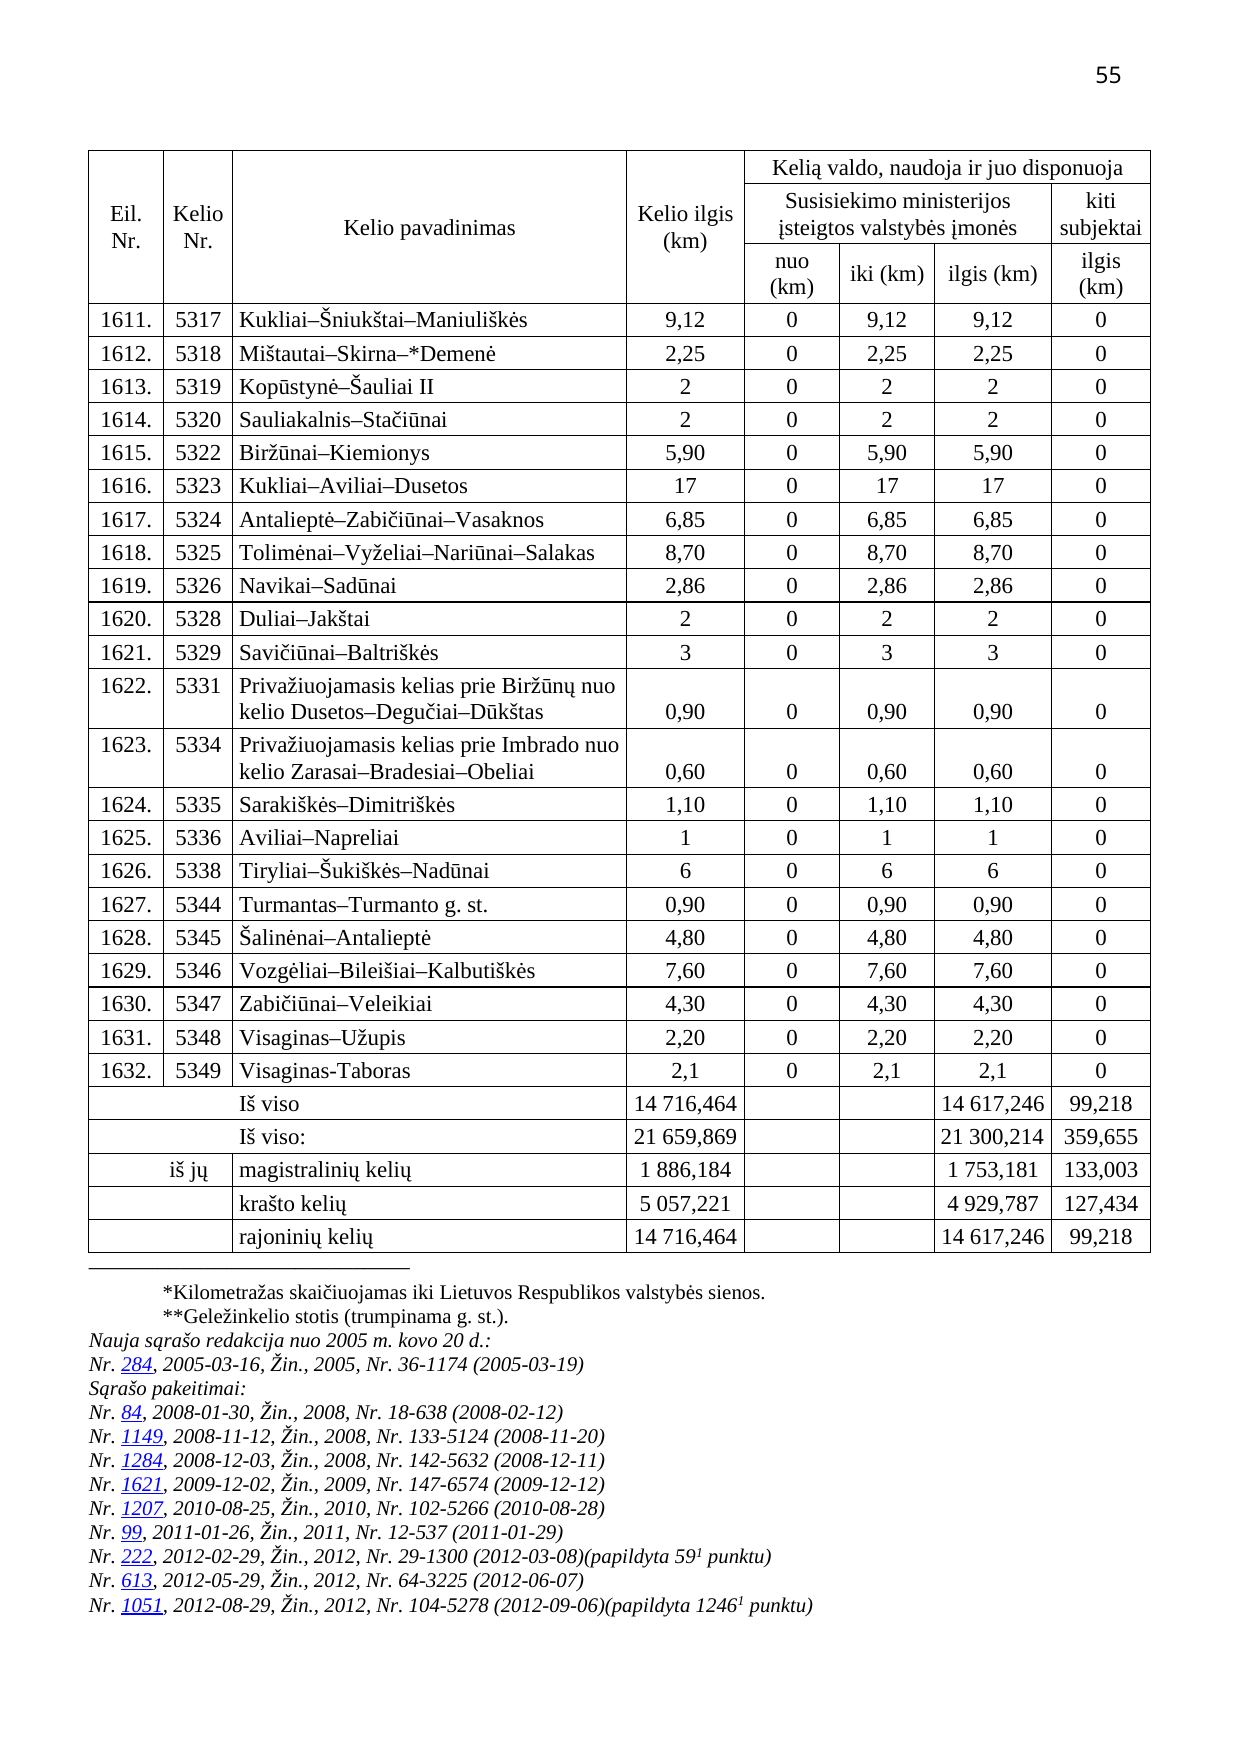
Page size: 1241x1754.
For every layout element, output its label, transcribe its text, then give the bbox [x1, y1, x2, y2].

table_cell 1621. [89, 636, 163, 668]
text –––––––––––––––––––––––––––– [89, 1253, 1121, 1280]
table_cell 2,1 [935, 1054, 1051, 1086]
table_cell 5 057,221 [627, 1187, 744, 1219]
text Nr. 1284, 2008-12-03, Žin., 2008, Nr. 142-5632 (2008-12-11) [89, 1448, 1121, 1472]
table_cell 2,1 [627, 1054, 744, 1086]
table_cell 5323 [164, 470, 232, 502]
table_cell 1628. [89, 921, 163, 953]
table_cell 2,20 [627, 1021, 744, 1053]
table_cell 0,90 [840, 669, 934, 727]
table_cell 17 [627, 470, 744, 502]
table_cell 0,90 [840, 888, 934, 920]
table_cell 5344 [164, 888, 232, 920]
table_cell 5331 [164, 669, 232, 727]
table_cell Mištautai–Skirna–*Demenė [233, 337, 626, 369]
table_cell 5336 [164, 821, 232, 853]
table_cell 1616. [89, 470, 163, 502]
table_cell [89, 1187, 163, 1219]
table_cell magistralinių kelių [233, 1154, 626, 1186]
table_cell 5325 [164, 536, 232, 568]
table_cell 2 [935, 370, 1051, 402]
table_cell [89, 1120, 163, 1153]
table_cell 5345 [164, 921, 232, 953]
table_cell 127,434 [1052, 1187, 1150, 1219]
table_cell Vozgėliai–Bileišiai–Kalbutiškės [233, 954, 626, 986]
table_cell 3 [840, 636, 934, 668]
table_cell 2,25 [627, 337, 744, 369]
text Nauja sąrašo redakcija nuo 2005 m. kovo 20 d.: [89, 1328, 1121, 1352]
table_cell 9,12 [627, 304, 744, 336]
table_cell 0 [1052, 1054, 1150, 1086]
table_cell 1612. [89, 337, 163, 369]
table_cell [89, 1154, 163, 1186]
text Nr. 99, 2011-01-26, Žin., 2011, Nr. 12-537 (2011-01-29) [89, 1520, 1121, 1544]
table_cell 8,70 [840, 536, 934, 568]
table_header Kelio ilgis (km) [627, 151, 744, 302]
table_cell [745, 1187, 839, 1219]
table_cell 1 [627, 821, 744, 853]
table_cell 0 [745, 855, 839, 887]
table_cell 0 [745, 503, 839, 535]
table_cell 99,218 [1052, 1220, 1150, 1252]
table_cell 0,60 [840, 729, 934, 787]
table_cell 2,20 [935, 1021, 1051, 1053]
table_cell 5317 [164, 304, 232, 336]
table_cell 0 [745, 304, 839, 336]
table_cell 5348 [164, 1021, 232, 1053]
table_cell 2 [627, 370, 744, 402]
text Nr. 1621, 2009-12-02, Žin., 2009, Nr. 147-6574 (2009-12-12) [89, 1472, 1121, 1496]
table_cell 14 617,246 [935, 1087, 1051, 1119]
table_cell 1627. [89, 888, 163, 920]
table_cell 0 [745, 988, 839, 1020]
table_cell 0 [1052, 888, 1150, 920]
table_cell 1626. [89, 855, 163, 887]
table_cell Navikai–Sadūnai [233, 569, 626, 601]
table_cell 5319 [164, 370, 232, 402]
table_cell 1630. [89, 988, 163, 1020]
table_cell 1 [840, 821, 934, 853]
table_cell 1613. [89, 370, 163, 402]
table_cell 0,90 [935, 669, 1051, 727]
table_cell Sauliakalnis–Stačiūnai [233, 403, 626, 435]
table_cell 1,10 [840, 788, 934, 820]
table_cell Aviliai–Napreliai [233, 821, 626, 853]
table_cell 6,85 [627, 503, 744, 535]
table_cell iš jų [163, 1154, 232, 1186]
table_cell rajoninių kelių [233, 1220, 626, 1252]
table_cell 2 [627, 603, 744, 635]
table_cell 0 [745, 669, 839, 727]
table_cell [840, 1187, 934, 1219]
table_cell 5346 [164, 954, 232, 986]
table_cell 1624. [89, 788, 163, 820]
table_cell [89, 1087, 163, 1119]
table_cell 14 716,464 [627, 1220, 744, 1252]
table_cell 0 [1052, 1021, 1150, 1053]
table_cell Kopūstynė–Šauliai II [233, 370, 626, 402]
table_cell 4 929,787 [935, 1187, 1051, 1219]
table_cell 4,80 [840, 921, 934, 953]
table_cell [89, 1220, 163, 1252]
table_cell Kukliai–Šniukštai–Maniuliškės [233, 304, 626, 336]
table_cell 5349 [164, 1054, 232, 1086]
table_cell 0 [1052, 503, 1150, 535]
table_cell 7,60 [935, 954, 1051, 986]
table_cell 5328 [164, 603, 232, 635]
table_cell 0 [745, 569, 839, 601]
table_cell 6 [840, 855, 934, 887]
table_cell 6 [935, 855, 1051, 887]
table_cell Visaginas-Taboras [233, 1054, 626, 1086]
text Nr. 84, 2008-01-30, Žin., 2008, Nr. 18-638 (2008-02-12) [89, 1400, 1121, 1424]
table_cell 2 [840, 370, 934, 402]
table_cell 1611. [89, 304, 163, 336]
table_cell 0 [1052, 304, 1150, 336]
table_cell 0 [1052, 954, 1150, 986]
table_cell 1 753,181 [935, 1154, 1051, 1186]
table_cell Visaginas–Užupis [233, 1021, 626, 1053]
table_cell 4,30 [935, 988, 1051, 1020]
table_cell 5318 [164, 337, 232, 369]
table_cell 1 886,184 [627, 1154, 744, 1186]
table_cell 0 [1052, 855, 1150, 887]
table_cell 0 [745, 403, 839, 435]
table_cell 0 [1052, 370, 1150, 402]
table_cell 5338 [164, 855, 232, 887]
table_cell 2,86 [840, 569, 934, 601]
table_cell 21 300,214 [935, 1120, 1051, 1153]
table_cell 0 [745, 436, 839, 468]
table_cell 2,25 [840, 337, 934, 369]
table_cell 2,25 [935, 337, 1051, 369]
table_cell 5320 [164, 403, 232, 435]
table_cell iki (km) [840, 244, 934, 302]
table_cell [163, 1120, 233, 1153]
table_cell Kukliai–Aviliai–Dusetos [233, 470, 626, 502]
table_cell 4,30 [627, 988, 744, 1020]
table_cell Privažiuojamasis kelias prie Biržūnų nuo kelio Dusetos–Degučiai–Dūkštas [233, 669, 626, 727]
text Nr. 1149, 2008-11-12, Žin., 2008, Nr. 133-5124 (2008-11-20) [89, 1424, 1121, 1448]
table_cell 359,655 [1052, 1120, 1150, 1153]
table_header Eil. Nr. [89, 151, 163, 302]
table_cell 0 [1052, 536, 1150, 568]
table_cell 0 [745, 954, 839, 986]
table_cell Sarakiškės–Dimitriškės [233, 788, 626, 820]
table_cell 0 [745, 603, 839, 635]
table_cell Iš viso [233, 1087, 626, 1119]
table_cell 9,12 [840, 304, 934, 336]
table_cell 5326 [164, 569, 232, 601]
table_cell 2,20 [840, 1021, 934, 1053]
table_cell 0 [1052, 436, 1150, 468]
table_cell 0 [1052, 337, 1150, 369]
table_cell [840, 1154, 934, 1186]
table_cell 1,10 [627, 788, 744, 820]
table_cell 5347 [164, 988, 232, 1020]
text Nr. 613, 2012-05-29, Žin., 2012, Nr. 64-3225 (2012-06-07) [89, 1568, 1121, 1592]
table_cell Tiryliai–Šukiškės–Nadūnai [233, 855, 626, 887]
table_cell 1618. [89, 536, 163, 568]
table_cell 5334 [164, 729, 232, 787]
table_cell 5322 [164, 436, 232, 468]
table_cell 1614. [89, 403, 163, 435]
table_cell 1,10 [935, 788, 1051, 820]
table_cell Šalinėnai–Antalieptė [233, 921, 626, 953]
table_cell [163, 1087, 233, 1119]
table_cell 2 [935, 403, 1051, 435]
table_header Kelio Nr. [164, 151, 232, 302]
table_header Kelią valdo, naudoja ir juo disponuoja [745, 151, 1150, 183]
table_cell 0,90 [627, 669, 744, 727]
table_cell [163, 1220, 232, 1252]
table_cell Susisiekimo ministerijos įsteigtos valstybės įmonės [745, 184, 1051, 243]
table_cell 3 [627, 636, 744, 668]
table_cell 0 [1052, 921, 1150, 953]
table_cell 7,60 [627, 954, 744, 986]
table_cell 0 [745, 470, 839, 502]
table_cell 7,60 [840, 954, 934, 986]
table_cell 14 716,464 [627, 1087, 744, 1119]
table_cell Zabičiūnai–Veleikiai [233, 988, 626, 1020]
table_cell 5,90 [627, 436, 744, 468]
table_cell 1 [935, 821, 1051, 853]
table_cell 6,85 [935, 503, 1051, 535]
table_cell Savičiūnai–Baltriškės [233, 636, 626, 668]
table_cell 0,60 [935, 729, 1051, 787]
table_cell 0 [1052, 603, 1150, 635]
table_header Kelio pavadinimas [233, 151, 626, 302]
table_cell 99,218 [1052, 1087, 1150, 1119]
table_cell 1620. [89, 603, 163, 635]
table_cell 2 [840, 603, 934, 635]
table_cell 0 [745, 370, 839, 402]
table_cell [840, 1120, 934, 1153]
table_cell 2,86 [627, 569, 744, 601]
table_cell [745, 1154, 839, 1186]
table_cell 17 [935, 470, 1051, 502]
table_cell 0,90 [935, 888, 1051, 920]
table_cell 1625. [89, 821, 163, 853]
table_cell 1629. [89, 954, 163, 986]
table_cell krašto kelių [233, 1187, 626, 1219]
table_cell 5335 [164, 788, 232, 820]
table_cell 0,90 [627, 888, 744, 920]
table_cell 0 [745, 1021, 839, 1053]
table_cell Turmantas–Turmanto g. st. [233, 888, 626, 920]
table_cell 1623. [89, 729, 163, 787]
table_cell 4,30 [840, 988, 934, 1020]
table_cell 2 [935, 603, 1051, 635]
text **Geležinkelio stotis (trumpinama g. st.). [89, 1304, 1121, 1328]
table_cell 17 [840, 470, 934, 502]
table_cell 0 [1052, 569, 1150, 601]
table_cell [163, 1187, 232, 1219]
table_cell 3 [935, 636, 1051, 668]
table_cell Antalieptė–Zabičiūnai–Vasaknos [233, 503, 626, 535]
table_cell 4,80 [627, 921, 744, 953]
table_cell 9,12 [935, 304, 1051, 336]
table_cell 0 [1052, 788, 1150, 820]
table_cell 14 617,246 [935, 1220, 1051, 1252]
table_cell 2 [627, 403, 744, 435]
table_cell [745, 1120, 839, 1153]
table_cell 1615. [89, 436, 163, 468]
table_cell 8,70 [627, 536, 744, 568]
table_cell 133,003 [1052, 1154, 1150, 1186]
table_cell Duliai–Jakštai [233, 603, 626, 635]
table_cell 0 [745, 1054, 839, 1086]
table_cell 5,90 [840, 436, 934, 468]
table_cell Tolimėnai–Vyželiai–Nariūnai–Salakas [233, 536, 626, 568]
table_cell 2 [840, 403, 934, 435]
table_cell 1632. [89, 1054, 163, 1086]
table_cell 0 [745, 888, 839, 920]
table_cell 5,90 [935, 436, 1051, 468]
table_cell 21 659,869 [627, 1120, 744, 1153]
table_cell 0 [745, 788, 839, 820]
table_cell 2,1 [840, 1054, 934, 1086]
table_cell [745, 1087, 839, 1119]
table_cell 0 [1052, 403, 1150, 435]
table_cell [745, 1220, 839, 1252]
table_cell 0 [745, 921, 839, 953]
table_cell 0 [1052, 636, 1150, 668]
text Nr. 1051, 2012-08-29, Žin., 2012, Nr. 104-5278 (2012-09-06)(papildyta 12461 punktu) [89, 1592, 1121, 1617]
table_cell 1617. [89, 503, 163, 535]
table_cell 0 [1052, 669, 1150, 727]
table_cell 5324 [164, 503, 232, 535]
table_cell Iš viso: [233, 1120, 626, 1153]
table_cell 5329 [164, 636, 232, 668]
table_cell 0 [745, 821, 839, 853]
table_cell kiti subjektai [1052, 184, 1150, 243]
table_cell ilgis (km) [935, 244, 1051, 302]
table_cell nuo (km) [745, 244, 839, 302]
table_cell 0 [745, 337, 839, 369]
text Nr. 1207, 2010-08-25, Žin., 2010, Nr. 102-5266 (2010-08-28) [89, 1496, 1121, 1520]
table_cell 8,70 [935, 536, 1051, 568]
table_cell ilgis (km) [1052, 244, 1150, 302]
table_cell 0 [745, 636, 839, 668]
text Nr. 284, 2005-03-16, Žin., 2005, Nr. 36-1174 (2005-03-19) [89, 1352, 1121, 1376]
table_cell 4,80 [935, 921, 1051, 953]
table_cell [840, 1220, 934, 1252]
table_cell 0 [745, 536, 839, 568]
table_cell 2,86 [935, 569, 1051, 601]
table_cell 1631. [89, 1021, 163, 1053]
text Sąrašo pakeitimai: [89, 1376, 1121, 1400]
table_cell 0,60 [627, 729, 744, 787]
table_cell 6 [627, 855, 744, 887]
table_cell Privažiuojamasis kelias prie Imbrado nuo kelio Zarasai–Bradesiai–Obeliai [233, 729, 626, 787]
table_cell 1622. [89, 669, 163, 727]
text Nr. 222, 2012-02-29, Žin., 2012, Nr. 29-1300 (2012-03-08)(papildyta 591 punktu) [89, 1544, 1121, 1568]
table_cell 0 [1052, 821, 1150, 853]
table_cell 0 [745, 729, 839, 787]
text *Kilometražas skaičiuojamas iki Lietuvos Respublikos valstybės sienos. [89, 1280, 1121, 1304]
table_cell 1619. [89, 569, 163, 601]
table_cell 0 [1052, 988, 1150, 1020]
table_cell 6,85 [840, 503, 934, 535]
table_cell 0 [1052, 729, 1150, 787]
table_cell Biržūnai–Kiemionys [233, 436, 626, 468]
table_cell [840, 1087, 934, 1119]
table_cell 0 [1052, 470, 1150, 502]
